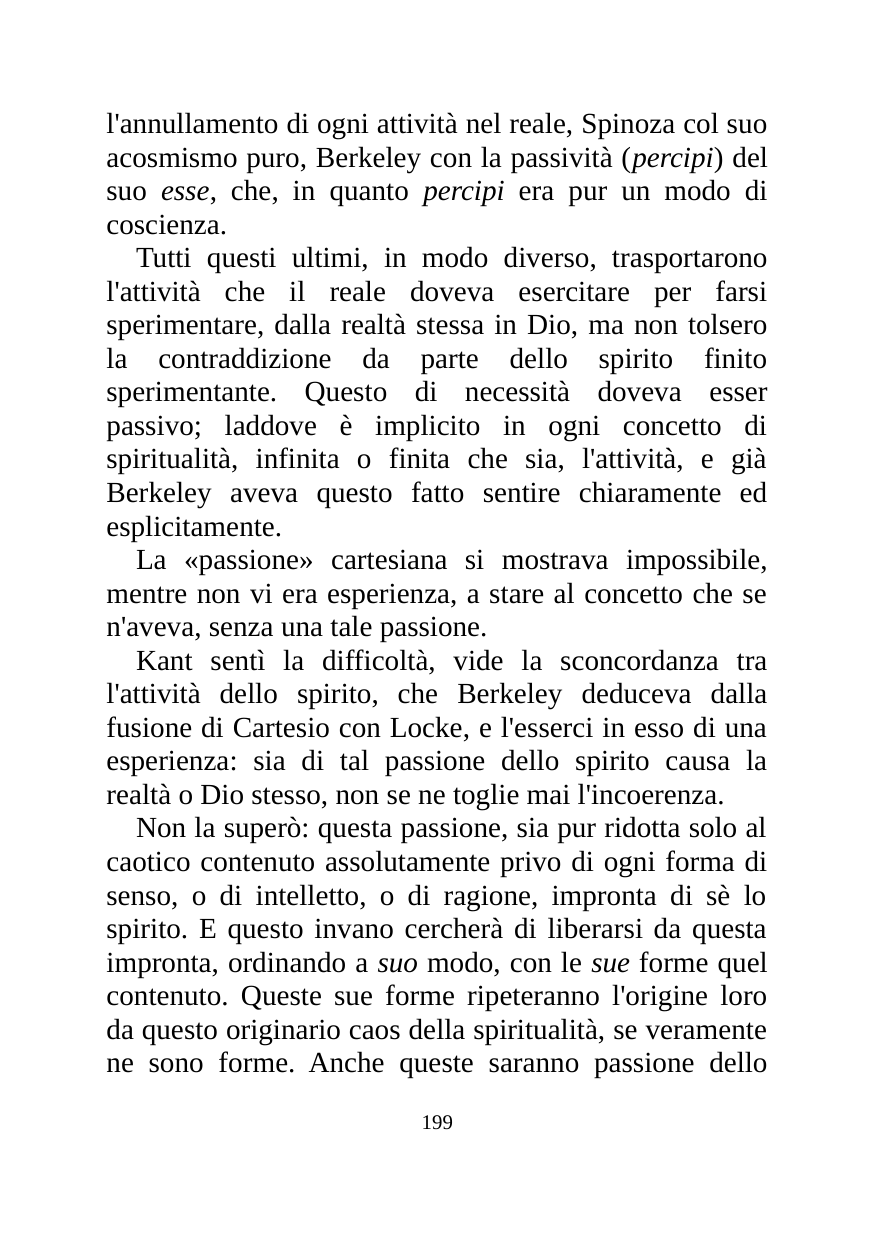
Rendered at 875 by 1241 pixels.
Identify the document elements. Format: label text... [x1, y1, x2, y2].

text Non la superò: questa passione, sia pur ridotta solo al caotico contenuto assolutamente privo di ogni forma di senso, o di intelletto, o di ragione, impronta di sè lo spirito. E questo invano cercherà di liberarsi da questa impronta, ordinando a suo modo, con le sue forme quel contenuto. Queste sue forme ripeteranno l'origine loro da questo originario caos della spiritualità, se veramente ne sono forme. Anche queste saranno passione dello [106, 811, 768, 1079]
text Tutti questi ultimi, in modo diverso, trasportarono l'attività che il reale doveva esercitare per farsi sperimentare, dalla realtà stessa in Dio, ma non tolsero la contraddizione da parte dello spirito finito sperimentante. Questo di necessità doveva esser passivo; laddove è implicito in ogni concetto di spiritualità, infinita o finita che sia, l'attività, e già Berkeley aveva questo fatto sentire chiaramente ed esplicitamente. [106, 240, 768, 542]
text Kant sentì la difficoltà, vide la sconcordanza tra l'attività dello spirito, che Berkeley deduceva dalla fusione di Cartesio con Locke, e l'esserci in esso di una esperienza: sia di tal passione dello spirito causa la realtà o Dio stesso, non se ne toglie mai l'incoerenza. [106, 643, 768, 811]
text l'annullamento di ogni attività nel reale, Spinoza col suo acosmismo puro, Berkeley con la passività (percipi) del suo esse, che, in quanto percipi era pur un modo di coscienza. [106, 106, 768, 240]
text La «passione» cartesiana si mostrava impossibile, mentre non vi era esperienza, a stare al concetto che se n'aveva, senza una tale passione. [106, 542, 768, 643]
